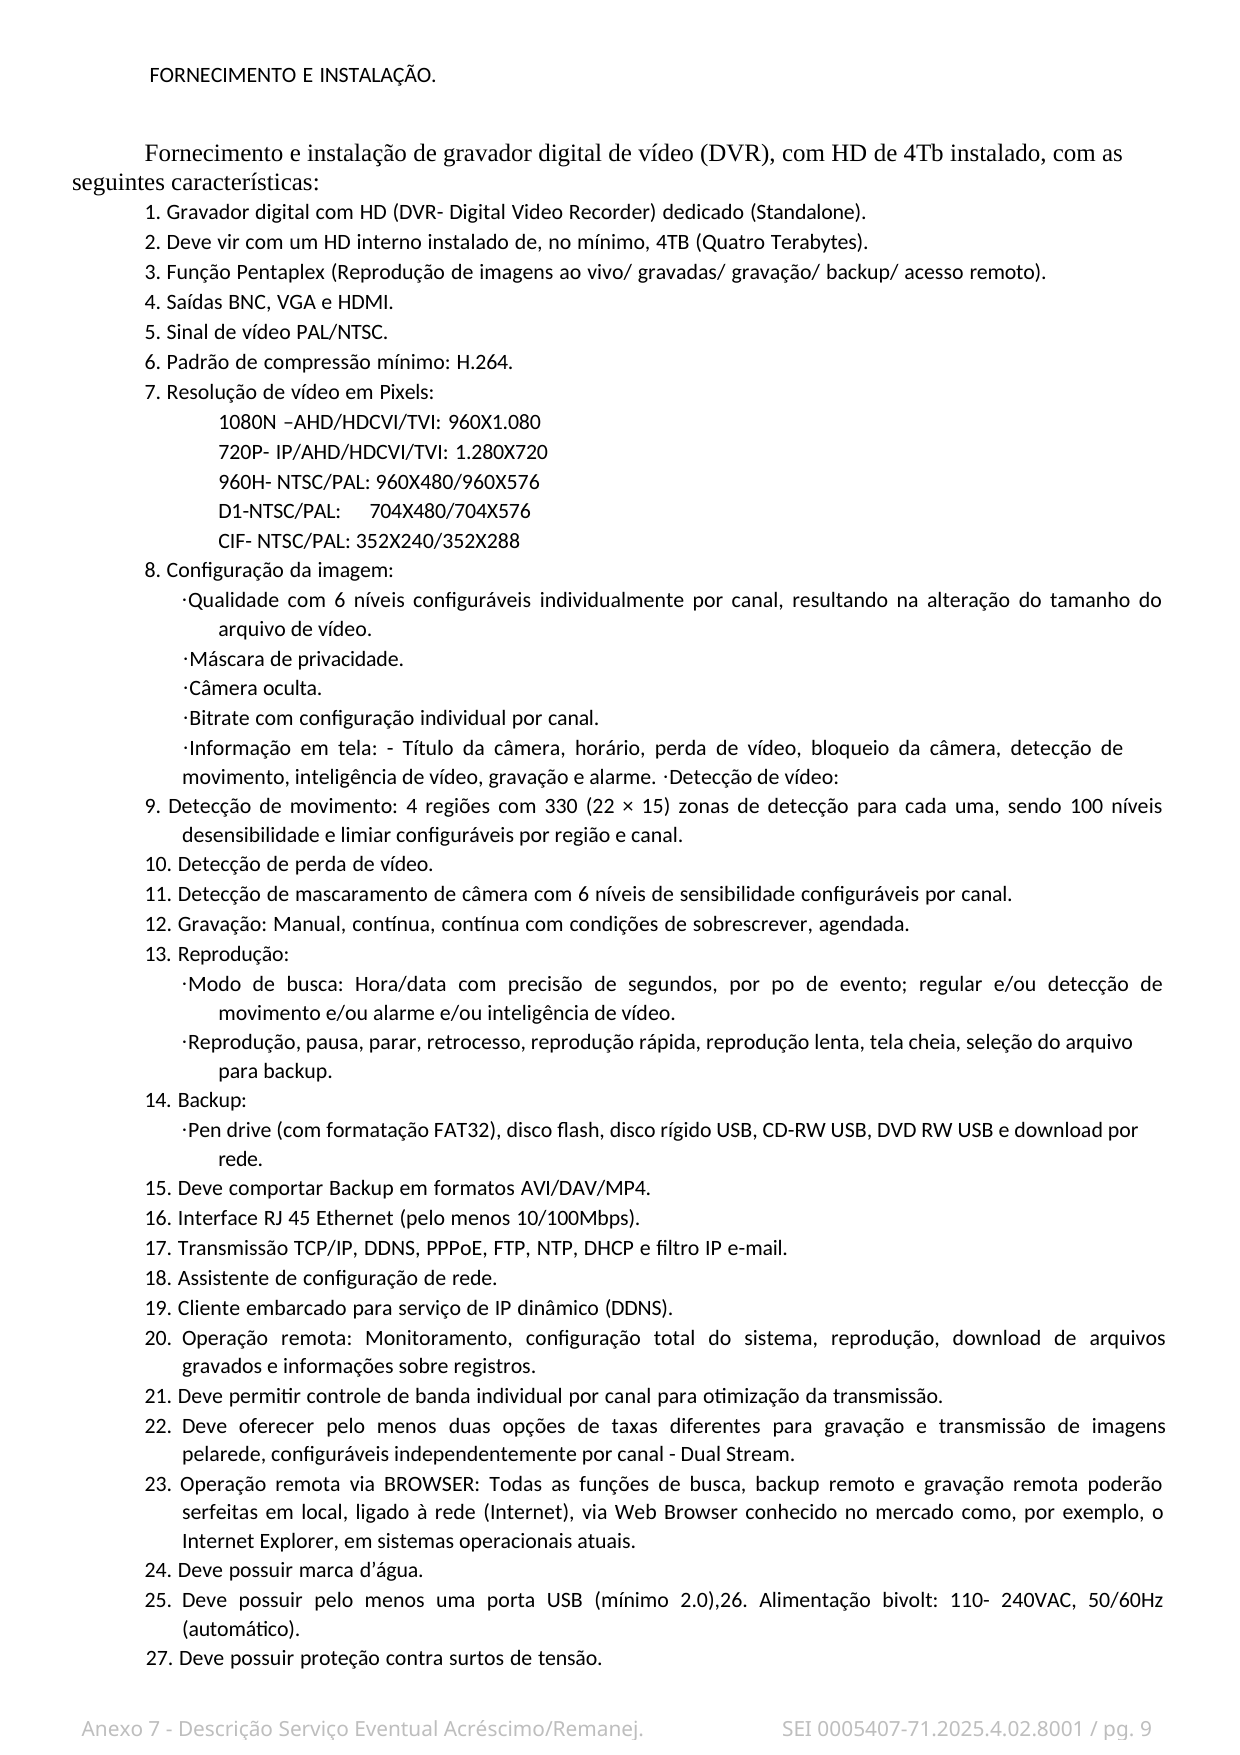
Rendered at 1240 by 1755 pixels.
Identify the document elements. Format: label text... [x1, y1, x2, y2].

text ·Informação em tela: - Título da câmera, horário, perda de vídeo, bloqueio da câmera, detecção de movimento, inteligência de vídeo, gravação e alarme. ·Detecção de vídeo: [182, 734, 1181, 790]
text ·Pen drive (com formatação FAT32), disco flash, disco rígido USB, CD-RW USB, DVD RW USB e download por rede. [181, 1116, 1181, 1171]
list Gravador digital com HD (DVR- Digital Video Recorder) dedicado (Standalone). [144, 198, 1181, 225]
list Deve vir com um HD interno instalado de, no mínimo, 4TB (Quatro Terabytes). [144, 228, 1181, 255]
list Cliente embarcado para serviço de IP dinâmico (DDNS). [144, 1294, 1181, 1321]
text 1080N –AHD/HDCVI/TVI: 960X1.080 [218, 408, 1181, 435]
list Reprodução: [144, 940, 1181, 967]
list Saídas BNC, VGA e HDMI. [144, 288, 1181, 315]
text 960H- NTSC/PAL: 960X480/960X576 D1-NTSC/PAL: 704X480/704X576 CIF- NTSC/PAL: 352X240/352X288 [218, 468, 549, 553]
list Detecção de movimento: 4 regiões com 330 (22 × 15) zonas de detecção para cada uma, sendo 100 níveis desensibilidade e limiar configuráveis por região e canal. [144, 792, 1166, 848]
text FORNECIMENTO E INSTALAÇÃO. [149, 61, 1181, 88]
text ·Câmera oculta. [182, 674, 1181, 701]
list Função Pentaplex (Reprodução de imagens ao vivo/ gravadas/ gravação/ backup/ acesso remoto). [144, 258, 1181, 285]
text ·Máscara de privacidade. [182, 645, 1181, 671]
list Interface RJ 45 Ethernet (pelo menos 10/100Mbps). [144, 1204, 1181, 1231]
list Configuração da imagem: [144, 557, 1181, 583]
list Sinal de vídeo PAL/NTSC. [144, 318, 1181, 345]
text ·Modo de busca: Hora/data com precisão de segundos, por po de evento; regular e/ou detecção de movimento e/ou alarme e/ou inteligência de vídeo. [181, 970, 1181, 1026]
list Deve possuir pelo menos uma porta USB (mínimo 2.0),26. Alimentação bivolt: 110- 240VAC, 50/60Hz (automático). [144, 1586, 1165, 1641]
list Backup: [144, 1086, 1181, 1113]
text ·Qualidade com 6 níveis configuráveis individualmente por canal, resultando na alteração do tamanho do arquivo de vídeo. [181, 587, 1181, 642]
list Deve possuir marca d’água. [144, 1556, 1181, 1583]
list Deve comportar Backup em formatos AVI/DAV/MP4. [144, 1174, 1181, 1201]
list Operação remota via BROWSER: Todas as funções de busca, backup remoto e gravação remota poderão serfeitas em local, ligado à rede (Internet), via Web Browser conhecido no mercado como, por exemplo, o Internet Explorer, em sistemas operacionais atuais. [144, 1470, 1164, 1553]
text Fornecimento e instalação de gravador digital de vídeo (DVR), com HD de 4Tb instalado, com as seguintes características: [72, 138, 1181, 196]
list Deve permitir controle de banda individual por canal para otimização da transmissão. [144, 1382, 1181, 1409]
list Deve possuir proteção contra surtos de tensão. [146, 1644, 1181, 1671]
list Deve oferecer pelo menos duas opções de taxas diferentes para gravação e transmissão de imagens pelarede, configuráveis independentemente por canal - Dual Stream. [144, 1412, 1166, 1467]
list Operação remota: Monitoramento, configuração total do sistema, reprodução, download de arquivos gravados e informações sobre registros. [144, 1324, 1166, 1379]
list Detecção de perda de vídeo. [144, 851, 1181, 877]
list Assistente de configuração de rede. [144, 1264, 1181, 1291]
text ·Bitrate com configuração individual por canal. [182, 704, 1181, 731]
list Transmissão TCP/IP, DDNS, PPPoE, FTP, NTP, DHCP e filtro IP e-mail. [144, 1234, 1181, 1261]
list Detecção de mascaramento de câmera com 6 níveis de sensibilidade configuráveis por canal. [144, 880, 1181, 907]
text 720P- IP/AHD/HDCVI/TVI: 1.280X720 [218, 438, 1181, 465]
list Padrão de compressão mínimo: H.264. [144, 348, 1181, 375]
text ·Reprodução, pausa, parar, retrocesso, reprodução rápida, reprodução lenta, tela cheia, seleção do arquivo para backup. [181, 1028, 1163, 1083]
list Gravação: Manual, contínua, contínua com condições de sobrescrever, agendada. [144, 910, 1181, 937]
list Resolução de vídeo em Pixels: [144, 378, 1181, 405]
